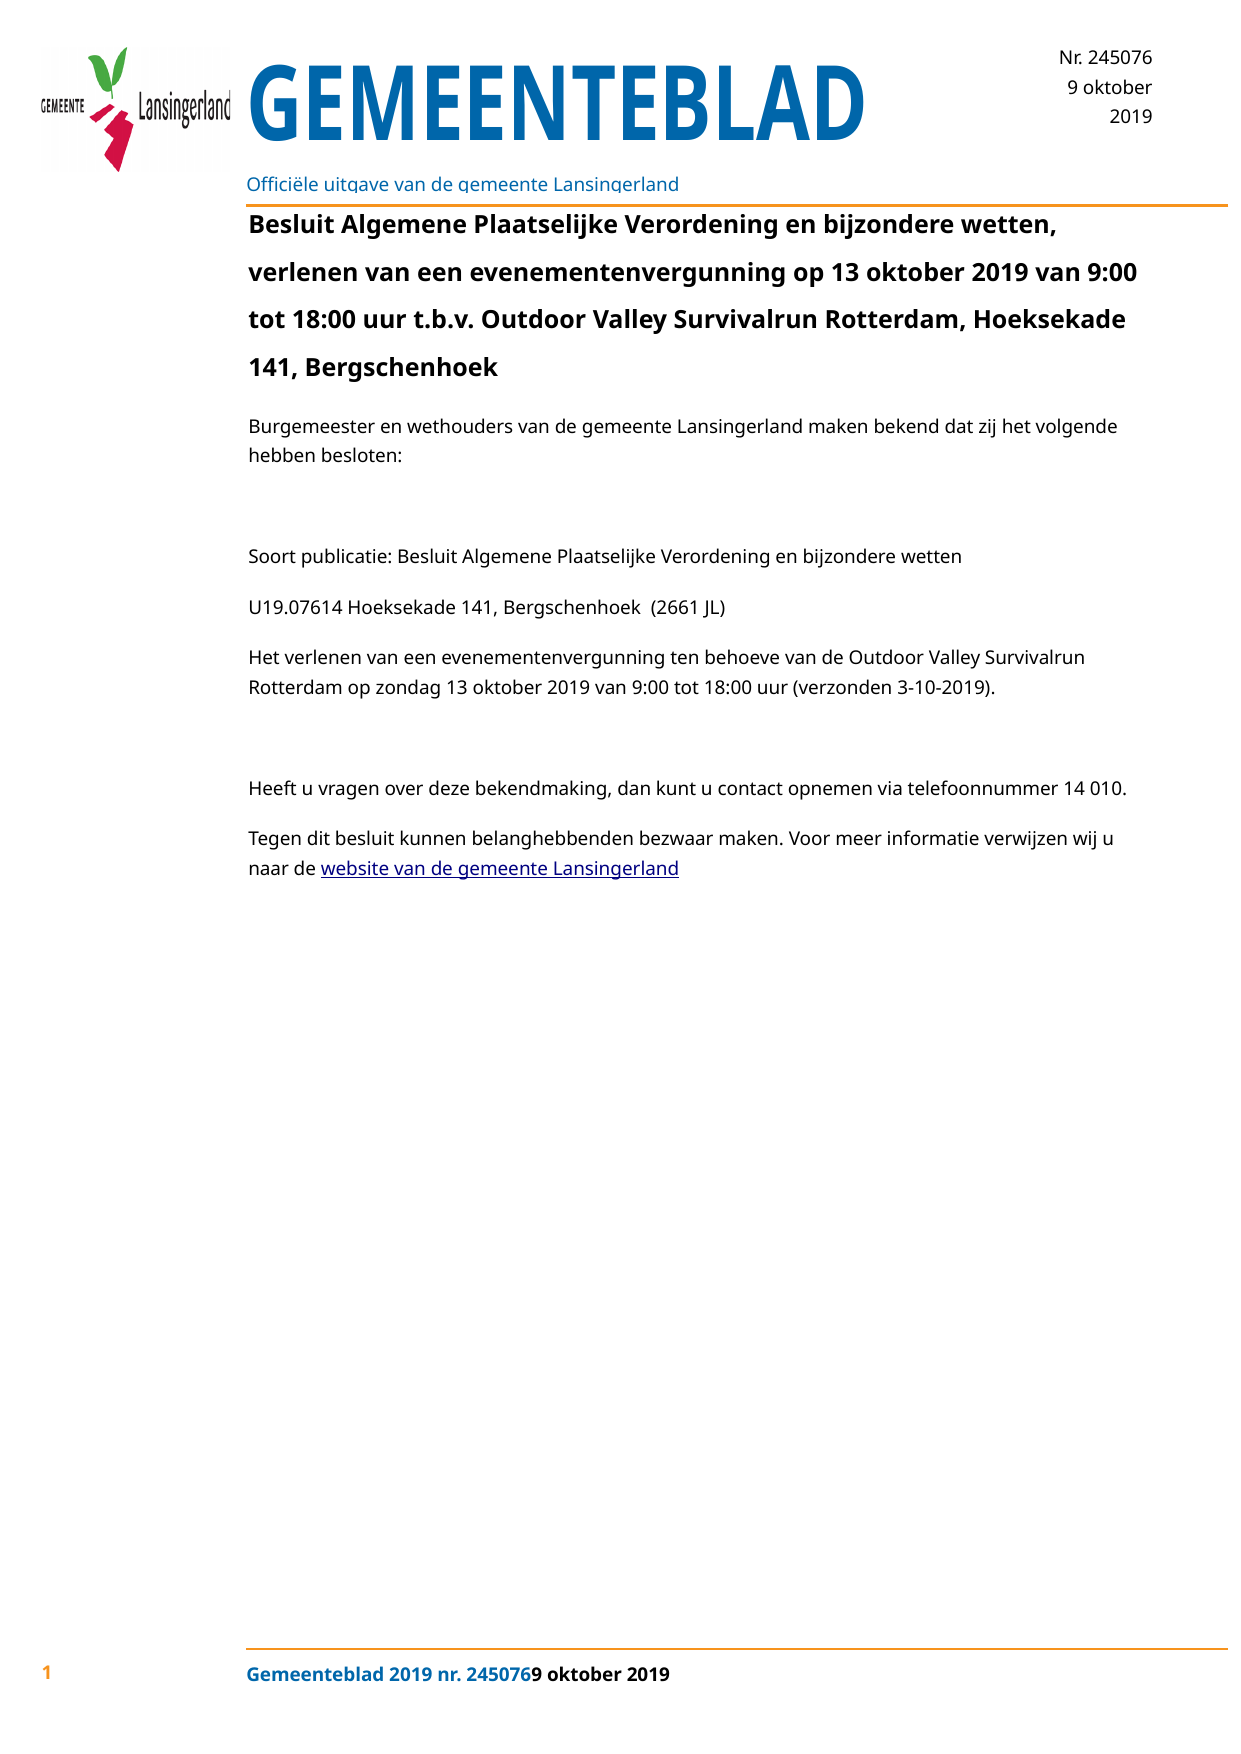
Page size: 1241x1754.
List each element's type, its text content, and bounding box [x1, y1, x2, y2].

text U19.07614 Hoeksekade 141, Bergschenhoek (2661 JL) [248, 594, 1152, 620]
text Besluit Algemene Plaatselijke Verordening en bijzondere wetten, verlenen van een evenementenvergunning op 13 oktober 2019 van 9:00 tot 18:00 uur t.b.v. Outdoor Valley Survivalrun Rotterdam, Hoeksekade 141, Bergschenhoek [248, 207, 1152, 384]
text Heeft u vragen over deze bekendmaking, dan kunt u contact opnemen via telefoonnummer 14 010. [248, 775, 1152, 801]
text Tegen dit besluit kunnen belanghebbenden bezwaar maken. Voor meer informatie verwijzen wij u naar de website van de gemeente Lansingerland [248, 825, 1152, 881]
text Het verlenen van een evenementenvergunning ten behoeve van de Outdoor Valley Survivalrun Rotterdam op zondag 13 oktober 2019 van 9:00 tot 18:00 uur (verzonden 3-10-2019). [248, 644, 1152, 700]
text Burgemeester en wethouders van de gemeente Lansingerland maken bekend dat zij het volgende hebben besloten: [248, 413, 1152, 468]
text Soort publicatie: Besluit Algemene Plaatselijke Verordening en bijzondere wetten [248, 543, 1152, 569]
picture [41, 47, 231, 172]
